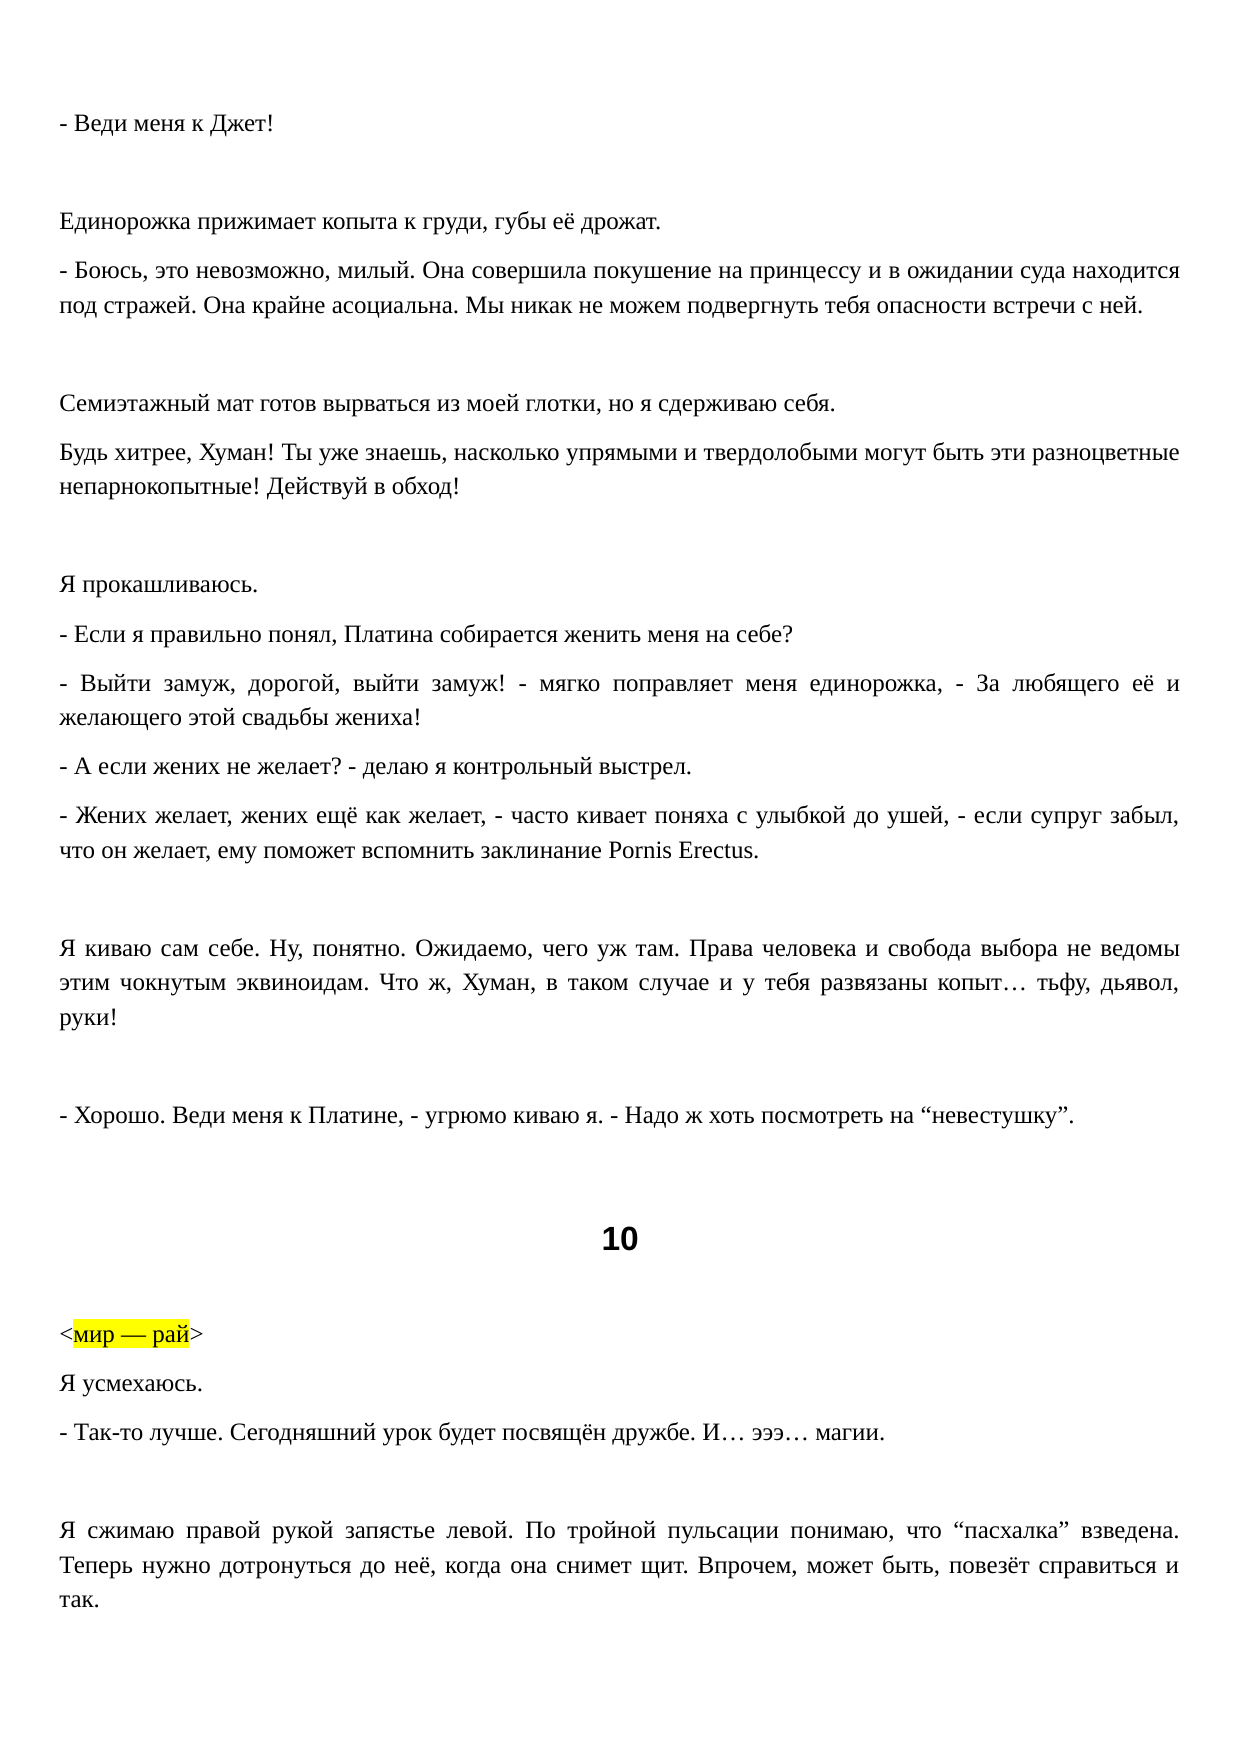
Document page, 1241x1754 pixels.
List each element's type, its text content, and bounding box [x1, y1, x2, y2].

text Я усмехаюсь. [59, 1368, 1181, 1397]
text Я прокашливаюсь. [59, 569, 1181, 598]
text - Хорошо. Веди меня к Платине, - угрюмо киваю я. - Надо ж хоть посмотреть на “невестушку”. [59, 1100, 1181, 1129]
text - Жених желает, жених ещё как желает, - часто кивает поняха с улыбкой до ушей, - если супруг забыл, что он желает, ему поможет вспомнить заклинание Pornis Erectus. [59, 800, 1181, 863]
text <мир — рай> [59, 1319, 1181, 1348]
text - Выйти замуж, дорогой, выйти замуж! - мягко поправляет меня единорожка, - За любящего её и желающего этой свадьбы жениха! [59, 668, 1181, 731]
text Я киваю сам себе. Ну, понятно. Ожидаемо, чего уж там. Права человека и свобода выбора не ведомы этим чокнутым эквиноидам. Что ж, Хуман, в таком случае и у тебя развязаны копыт… тьфу, дьявол, руки! [59, 933, 1181, 1031]
text - А если жених не желает? - делаю я контрольный выстрел. [59, 751, 1181, 780]
text Я сжимаю правой рукой запястье левой. По тройной пульсации понимаю, что “пасхалка” взведена. Теперь нужно дотронуться до неё, когда она снимет щит. Впрочем, может быть, повезёт справиться и так. [59, 1515, 1181, 1613]
subtitle 10 [59, 1219, 1181, 1258]
text - Если я правильно понял, Платина собирается женить меня на себе? [59, 619, 1181, 647]
text Семиэтажный мат готов вырваться из моей глотки, но я сдерживаю себя. [59, 388, 1181, 417]
text - Боюсь, это невозможно, милый. Она совершила покушение на принцессу и в ожидании суда находится под стражей. Она крайне асоциальна. Мы никак не можем подвергнуть тебя опасности встречи с ней. [59, 255, 1181, 318]
text Будь хитрее, Хуман! Ты уже знаешь, насколько упрямыми и твердолобыми могут быть эти разноцветные непарнокопытные! Действуй в обход! [59, 437, 1181, 500]
text Единорожка прижимает копыта к груди, губы её дрожат. [59, 206, 1181, 235]
text - Веди меня к Джет! [59, 108, 1181, 137]
text - Так-то лучше. Сегодняшний урок будет посвящён дружбе. И… эээ… магии. [59, 1417, 1181, 1446]
